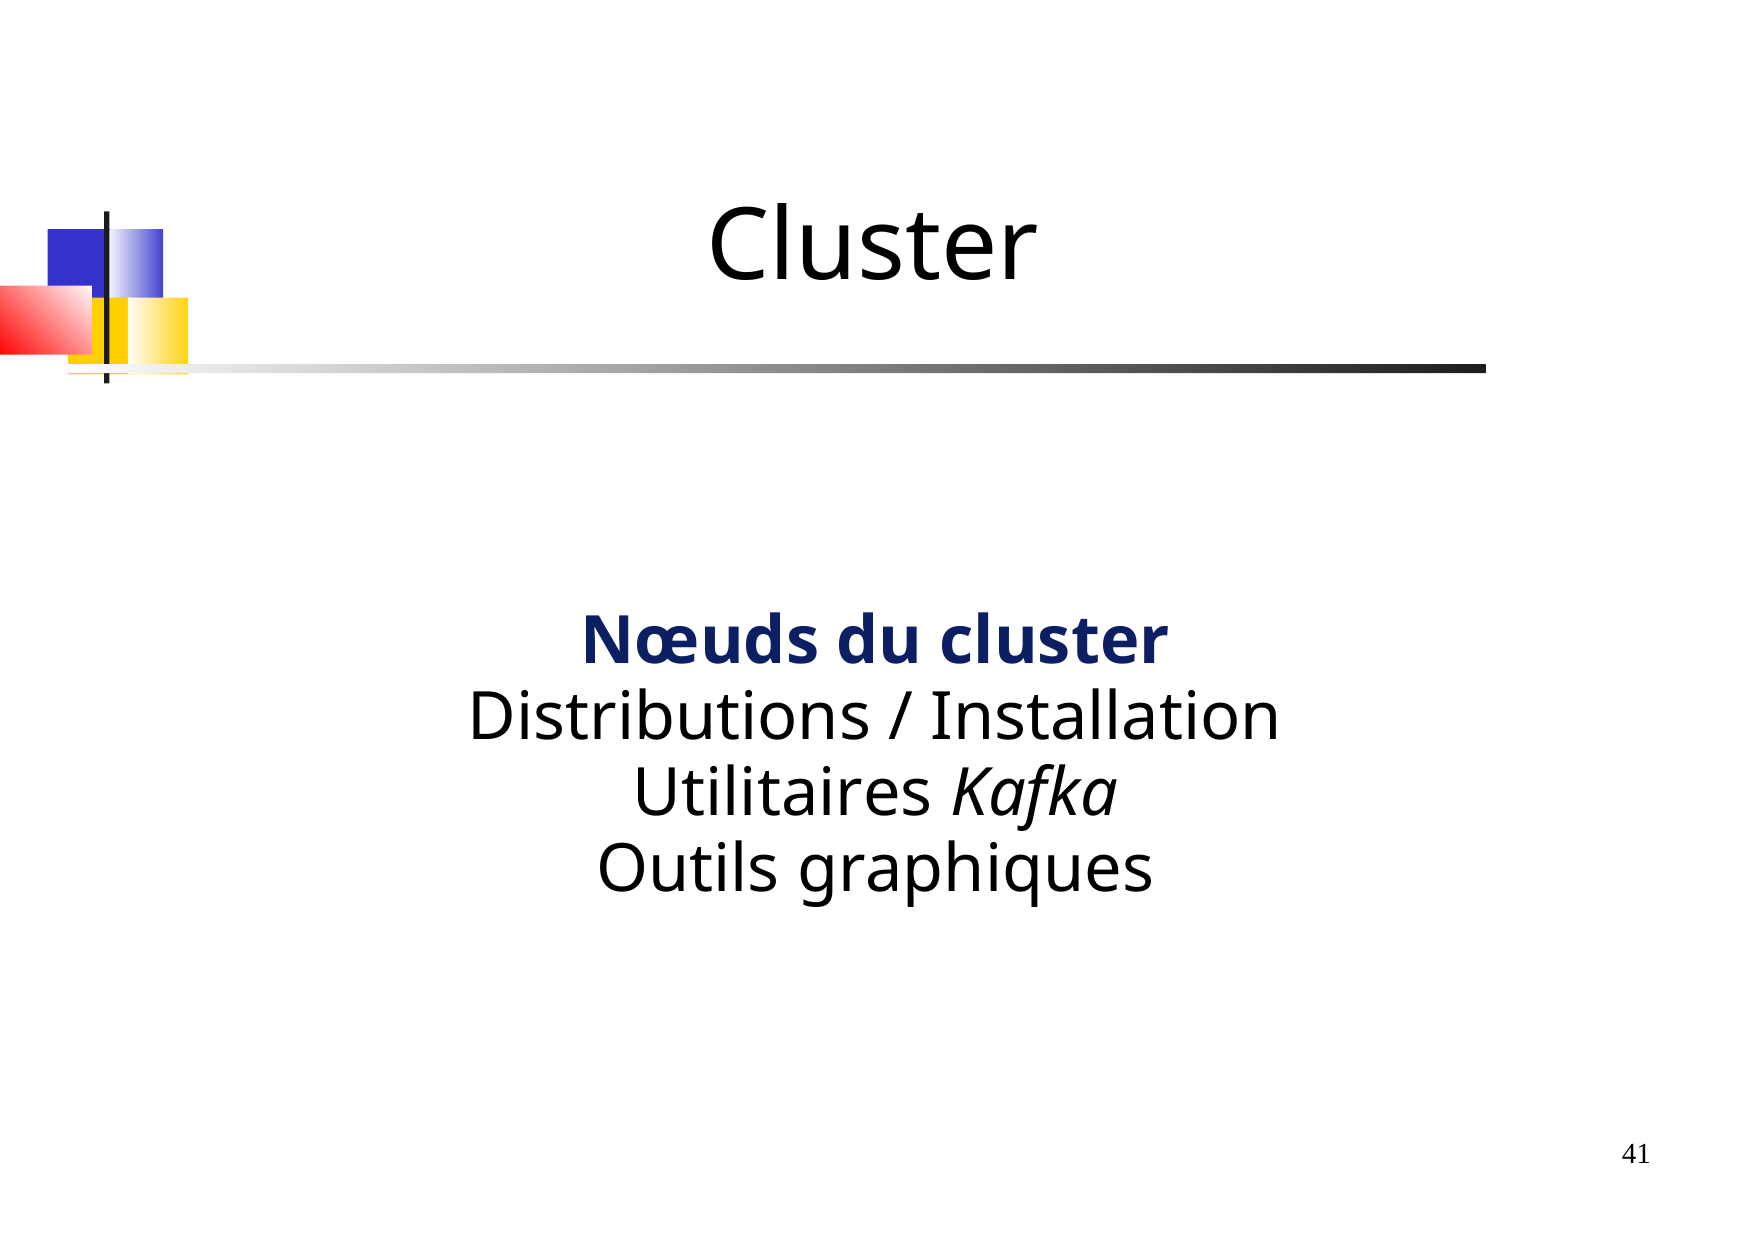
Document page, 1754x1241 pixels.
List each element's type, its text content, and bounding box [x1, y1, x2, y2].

subtitle Nœuds du cluster Distributions / Installation Utilitaires Kafka Outils graphiques [179, 371, 1567, 1091]
title Cluster [179, 139, 1567, 351]
